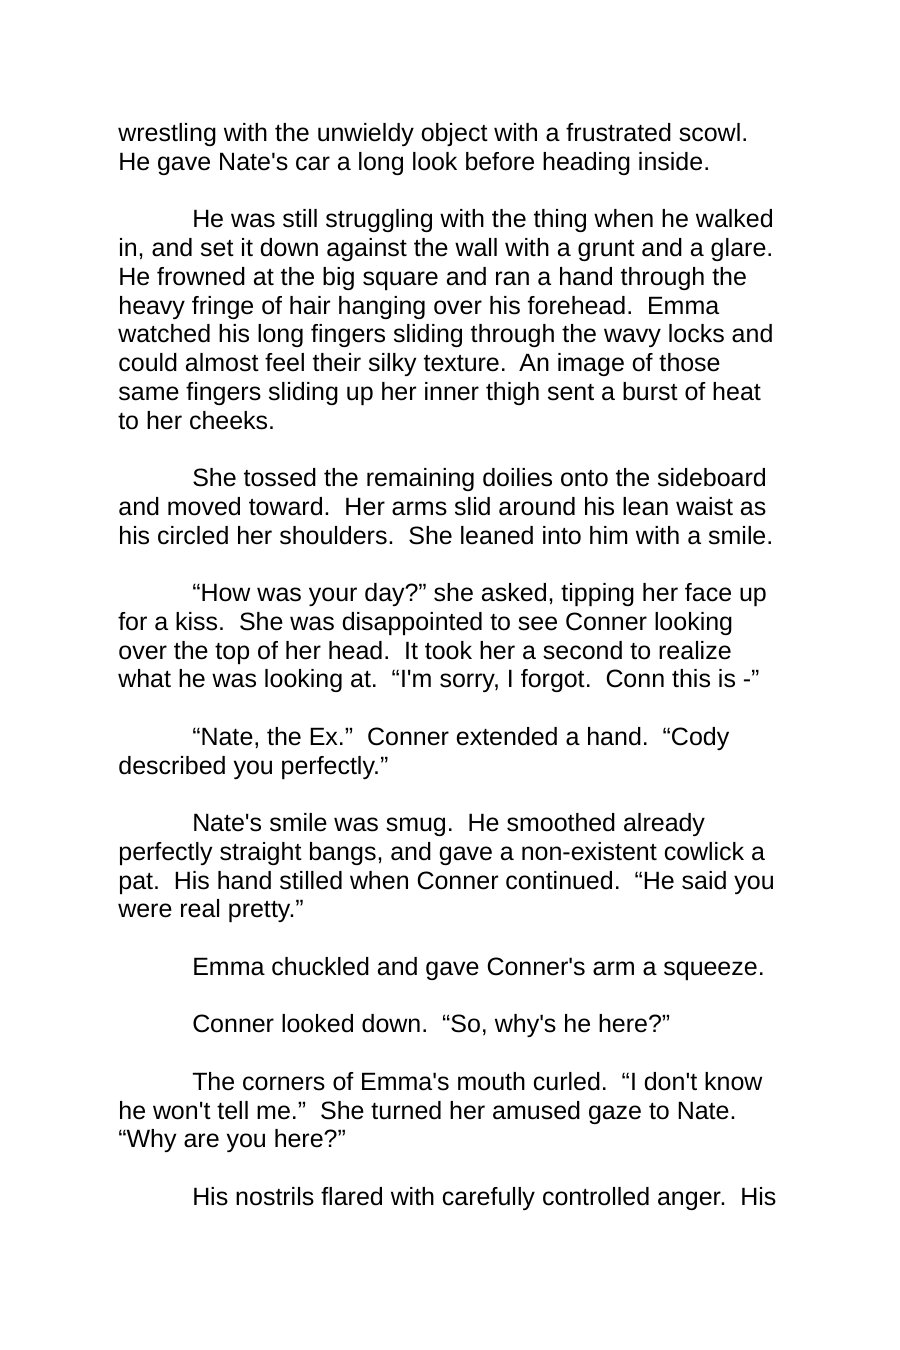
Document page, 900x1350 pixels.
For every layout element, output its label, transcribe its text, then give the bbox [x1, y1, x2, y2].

text She tossed the remaining doilies onto the sideboard and moved toward. Her arms slid around his lean waist as his circled her shoulders. She leaned into him with a smile. [118, 463, 782, 549]
text “Nate, the Ex.” Conner extended a hand. “Cody described you perfectly.” [118, 722, 782, 779]
text Nate's smile was smug. He smoothed already perfectly straight bangs, and gave a non-existent cowlick a pat. His hand stilled when Conner continued. “He said you were real pretty.” [118, 808, 782, 923]
text Emma chuckled and gave Conner's arm a squeeze. [118, 952, 782, 981]
text “How was your day?” she asked, tipping her face up for a kiss. She was disappointed to see Conner looking over the top of her head. It took her a second to realize what he was looking at. “I'm sorry, I forgot. Conn this is -” [118, 578, 782, 693]
text His nostrils flared with carefully controlled anger. His [118, 1182, 782, 1211]
text Conner looked down. “So, why's he here?” [118, 1009, 782, 1038]
text wrestling with the unwieldy object with a frustrated scowl. He gave Nate's car a long look before heading inside. [118, 118, 782, 176]
text The corners of Emma's mouth curled. “I don't know he won't tell me.” She turned her amused gaze to Nate. “Why are you here?” [118, 1067, 782, 1153]
text He was still struggling with the thing when he walked in, and set it down against the wall with a grunt and a glare. He frowned at the big square and ran a hand through the heavy fringe of hair hanging over his forehead. Emma watched his long fingers sliding through the wavy locks and could almost feel their silky texture. An image of those same fingers sliding up her inner thigh sent a burst of heat to her cheeks. [118, 204, 782, 434]
